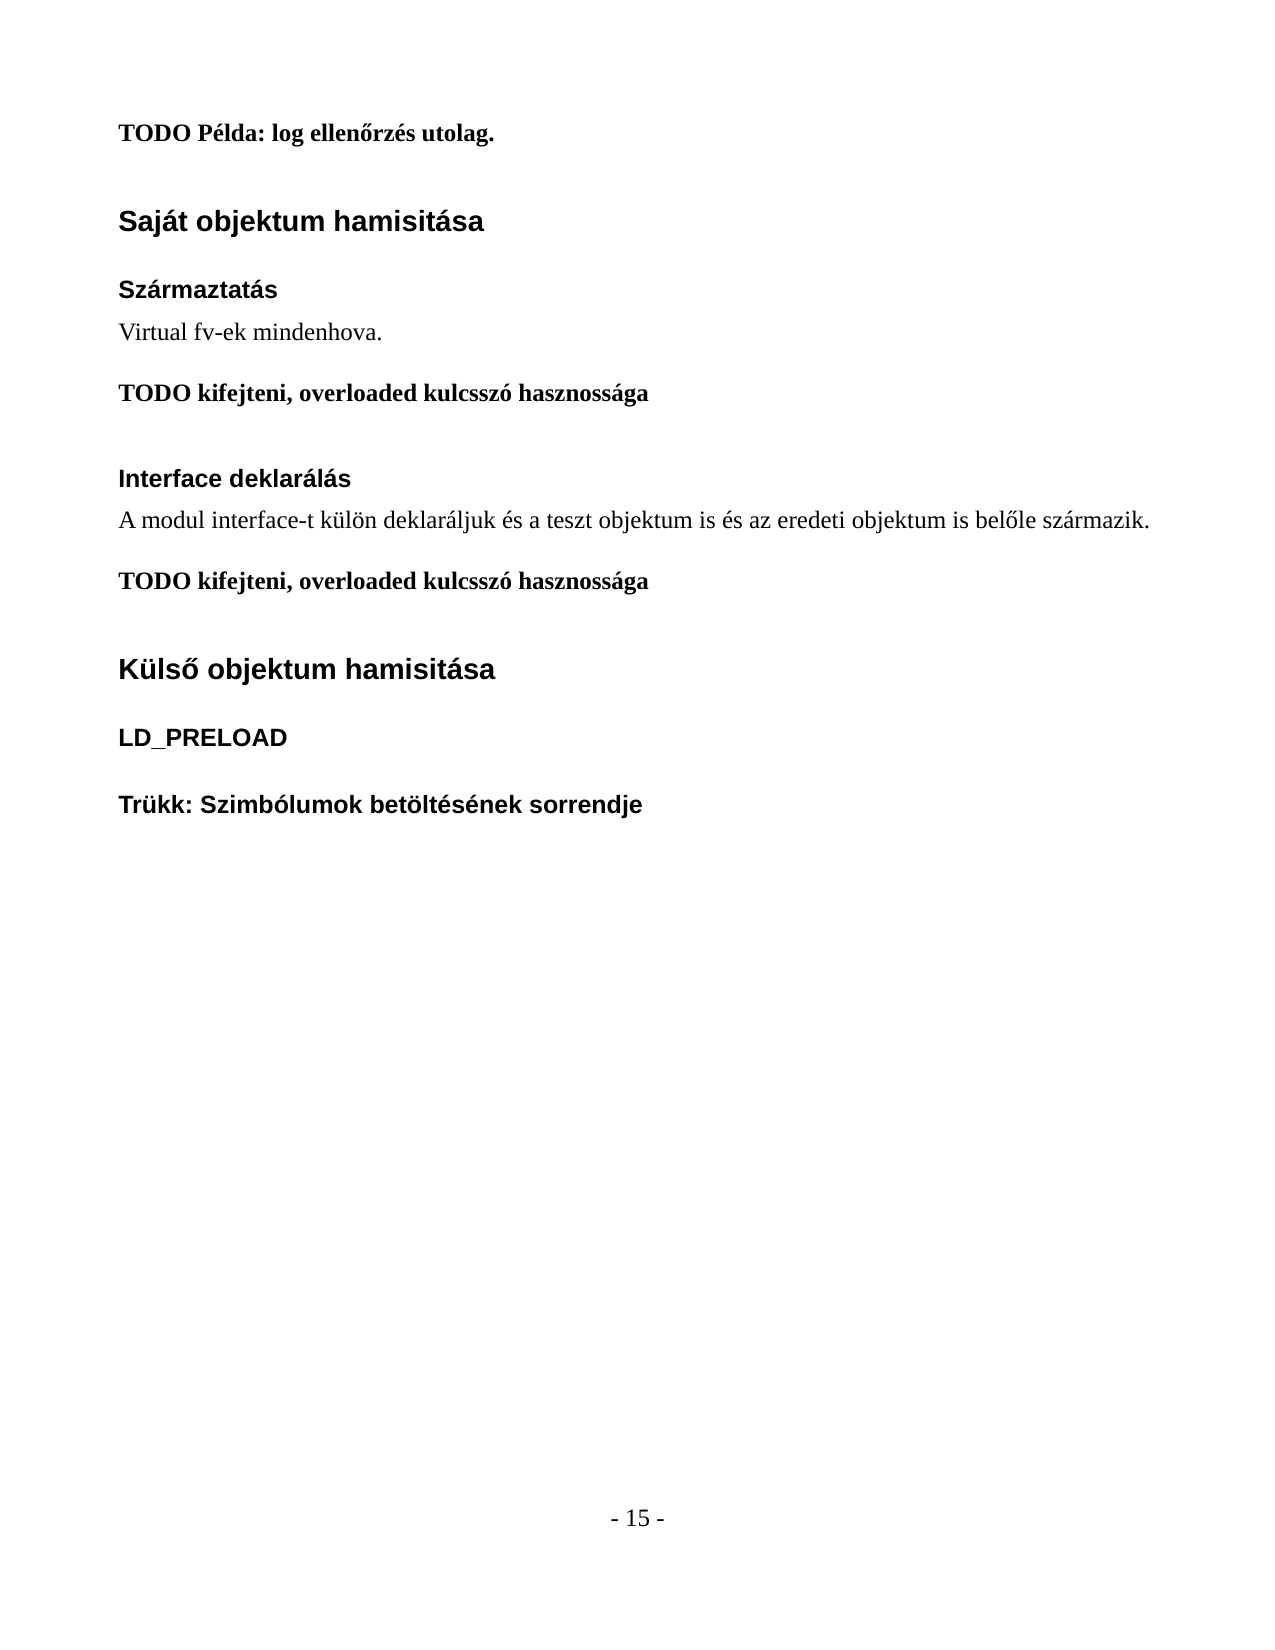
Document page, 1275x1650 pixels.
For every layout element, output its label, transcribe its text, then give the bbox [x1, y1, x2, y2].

text TODO Példa: log ellenőrzés utolag. [118, 118, 1157, 147]
text TODO kifejteni, overloaded kulcsszó hasznossága [118, 378, 1157, 406]
subtitle Interface deklarálás [118, 464, 1157, 493]
text TODO kifejteni, overloaded kulcsszó hasznossága [118, 566, 1157, 595]
subtitle Származtatás [118, 275, 1157, 304]
subtitle Trükk: Szimbólumok betöltésének sorrendje [118, 790, 1157, 818]
subtitle LD_PRELOAD [118, 723, 1157, 752]
subtitle Külső objektum hamisitása [118, 652, 1157, 686]
text A modul interface-t külön deklaráljuk és a teszt objektum is és az eredeti objektum is belőle származik. [118, 505, 1157, 534]
subtitle Saját objektum hamisitása [118, 204, 1157, 238]
text Virtual fv-ek mindenhova. [118, 317, 1157, 345]
